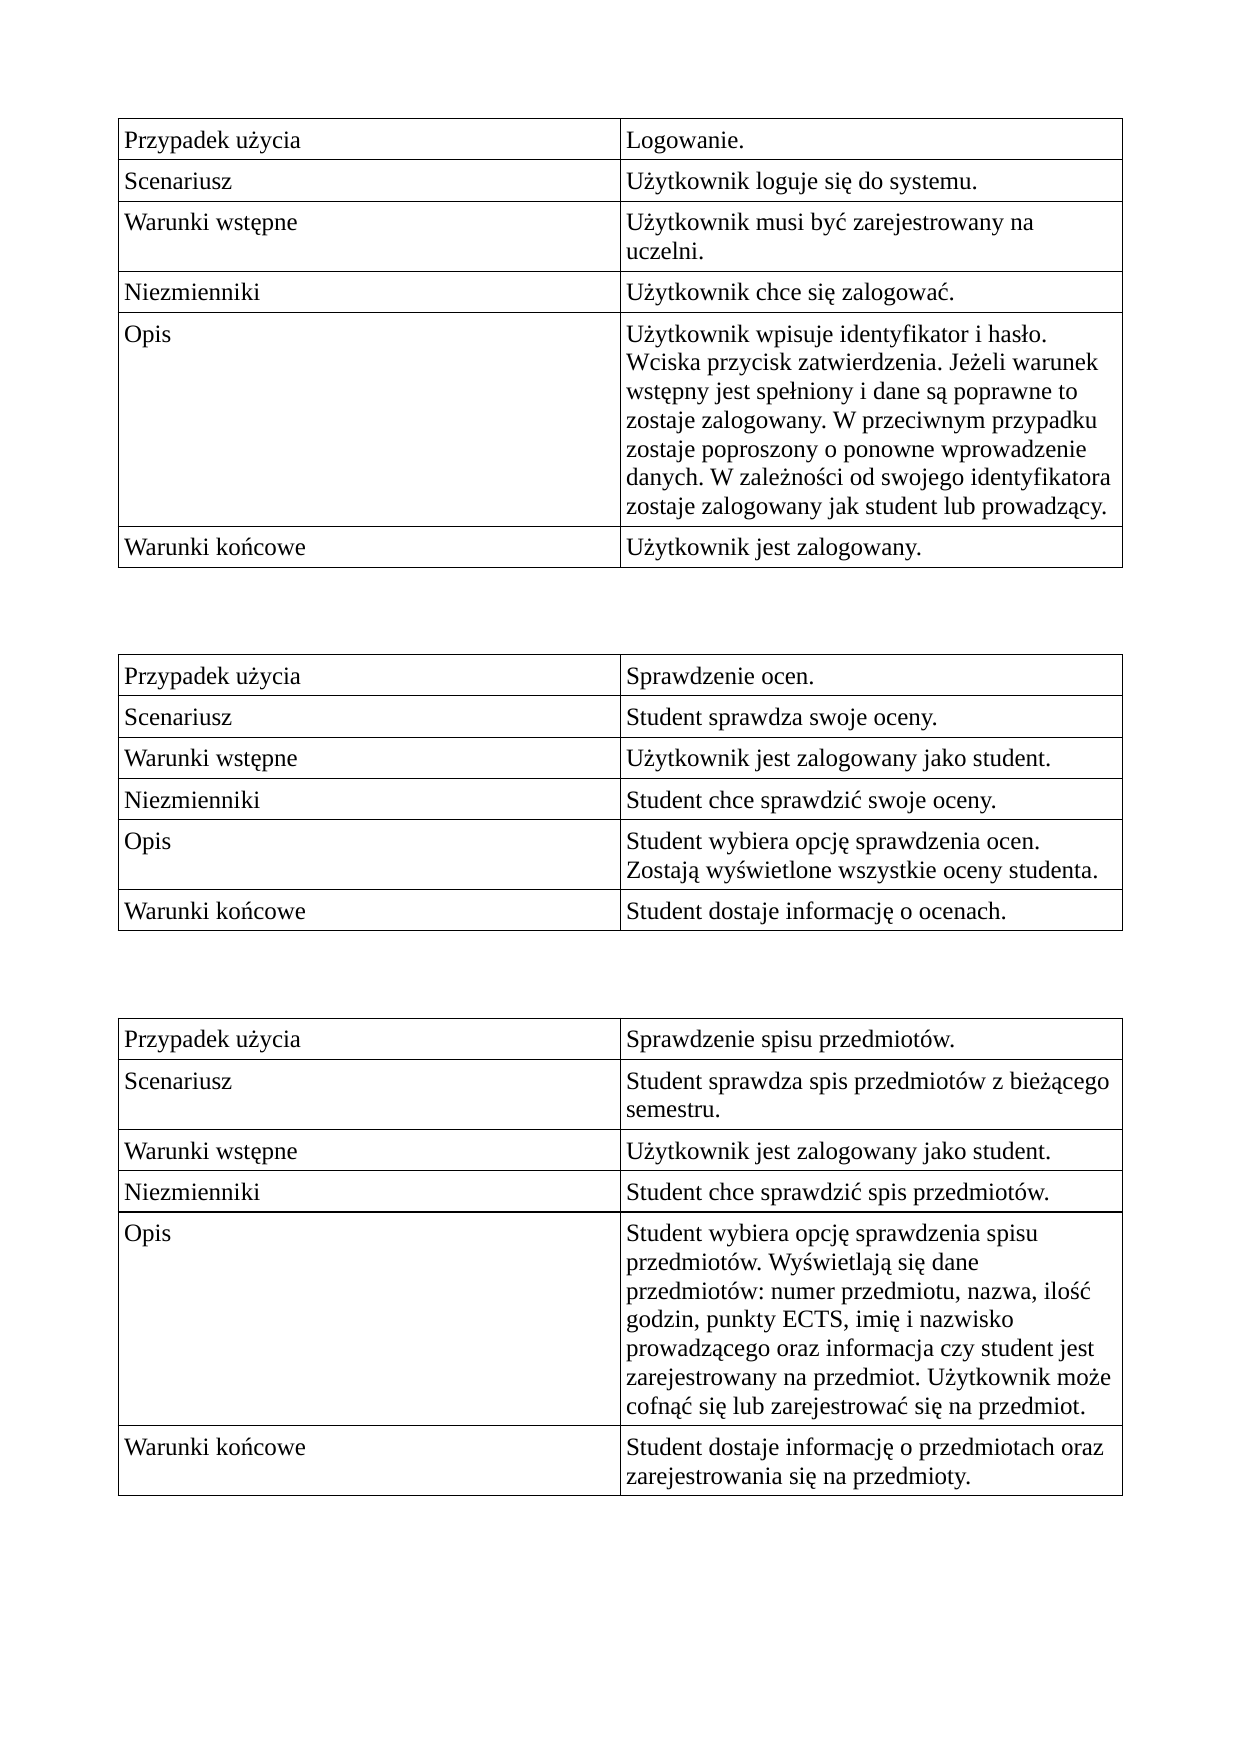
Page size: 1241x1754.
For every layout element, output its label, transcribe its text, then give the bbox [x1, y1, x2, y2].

table_cell Student wybiera opcję sprawdzenia spisu przedmiotów. Wyświetlają się dane przedmiotów: numer przedmiotu, nazwa, ilość godzin, punkty ECTS, imię i nazwisko prowadzącego oraz informacja czy student jest zarejestrowany na przedmiot. Użytkownik może cofnąć się lub zarejestrować się na przedmiot. [621, 1213, 1122, 1425]
table_cell Użytkownik wpisuje identyfikator i hasło. Wciska przycisk zatwierdzenia. Jeżeli warunek wstępny jest spełniony i dane są poprawne to zostaje zalogowany. W przeciwnym przypadku zostaje poproszony o ponowne wprowadzenie danych. W zależności od swojego identyfikatora zostaje zalogowany jak student lub prowadzący. [621, 313, 1122, 526]
table_cell Scenariusz [119, 696, 620, 737]
table_cell Użytkownik jest zalogowany. [621, 527, 1122, 567]
table_cell Student sprawdza swoje oceny. [621, 696, 1122, 737]
table_cell Opis [119, 313, 620, 526]
table_cell Scenariusz [119, 1060, 620, 1129]
table_header Sprawdzenie ocen. [621, 655, 1122, 695]
table_cell Warunki końcowe [119, 527, 620, 567]
table_cell Scenariusz [119, 160, 620, 201]
table_cell Student chce sprawdzić spis przedmiotów. [621, 1171, 1122, 1211]
table_cell Użytkownik jest zalogowany jako student. [621, 738, 1122, 778]
table_cell Niezmienniki [119, 272, 620, 312]
table_cell Użytkownik loguje się do systemu. [621, 160, 1122, 201]
table_cell Niezmienniki [119, 1171, 620, 1211]
table_cell Student dostaje informację o przedmiotach oraz zarejestrowania się na przedmioty. [621, 1426, 1122, 1495]
table_header Przypadek użycia [119, 655, 620, 695]
table_cell Użytkownik chce się zalogować. [621, 272, 1122, 312]
table_cell Student wybiera opcję sprawdzenia ocen. Zostają wyświetlone wszystkie oceny studenta. [621, 820, 1122, 889]
table_cell Student sprawdza spis przedmiotów z bieżącego semestru. [621, 1060, 1122, 1129]
table_header Przypadek użycia [119, 1019, 620, 1059]
table_header Sprawdzenie spisu przedmiotów. [621, 1019, 1122, 1059]
table_header Przypadek użycia [119, 119, 620, 159]
table_cell Użytkownik jest zalogowany jako student. [621, 1130, 1122, 1170]
table_cell Warunki końcowe [119, 890, 620, 930]
table_cell Warunki wstępne [119, 738, 620, 778]
table_cell Warunki wstępne [119, 202, 620, 271]
table_cell Warunki końcowe [119, 1426, 620, 1495]
table_cell Opis [119, 1213, 620, 1425]
table_cell Niezmienniki [119, 779, 620, 819]
table_header Logowanie. [621, 119, 1122, 159]
table_cell Użytkownik musi być zarejestrowany na uczelni. [621, 202, 1122, 271]
table_cell Student chce sprawdzić swoje oceny. [621, 779, 1122, 819]
table_cell Opis [119, 820, 620, 889]
table_cell Student dostaje informację o ocenach. [621, 890, 1122, 930]
table_cell Warunki wstępne [119, 1130, 620, 1170]
